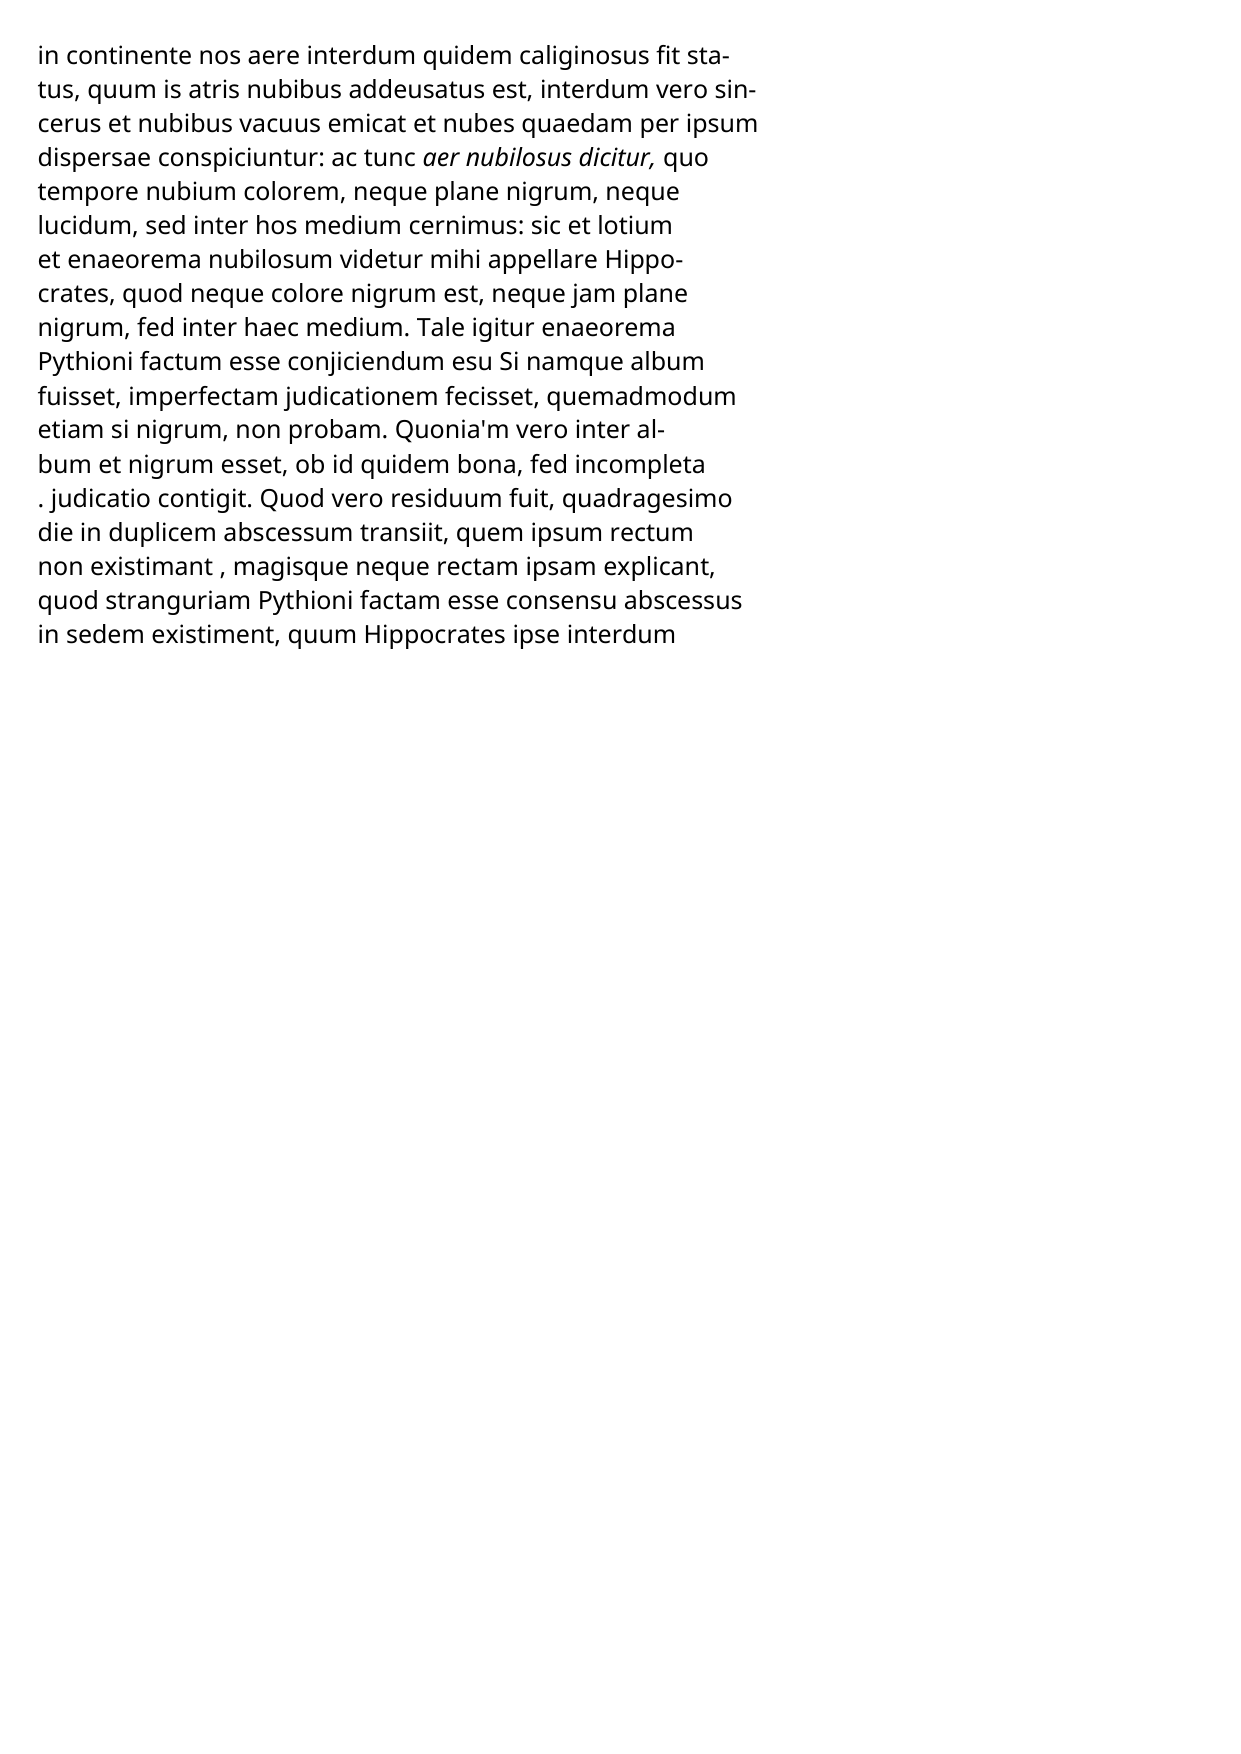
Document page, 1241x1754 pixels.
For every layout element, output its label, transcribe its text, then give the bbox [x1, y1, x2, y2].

text in continente nos aere interdum quidem caliginosus fit sta- tus, quum is atris nubibus addeusatus est, interdum vero sin- cerus et nubibus vacuus emicat et nubes quaedam per ipsum dispersae conspiciuntur: ac tunc aer nubilosus dicitur, quo tempore nubium colorem, neque plane nigrum, neque lucidum, sed inter hos medium cernimus: sic et lotium et enaeorema nubilosum videtur mihi appellare Hippo- crates, quod neque colore nigrum est, neque jam plane nigrum, fed inter haec medium. Tale igitur enaeorema Pythioni factum esse conjiciendum esu Si namque album fuisset, imperfectam judicationem fecisset, quemadmodum etiam si nigrum, non probam. Quonia'm vero inter al- bum et nigrum esset, ob id quidem bona, fed incompleta . judicatio contigit. Quod vero residuum fuit, quadragesimo die in duplicem abscessum transiit, quem ipsum rectum non existimant , magisque neque rectam ipsam explicant, quod stranguriam Pythioni factam esse consensu abscessus in sedem existiment, quum Hippocrates ipse interdum [37, 37, 1203, 651]
